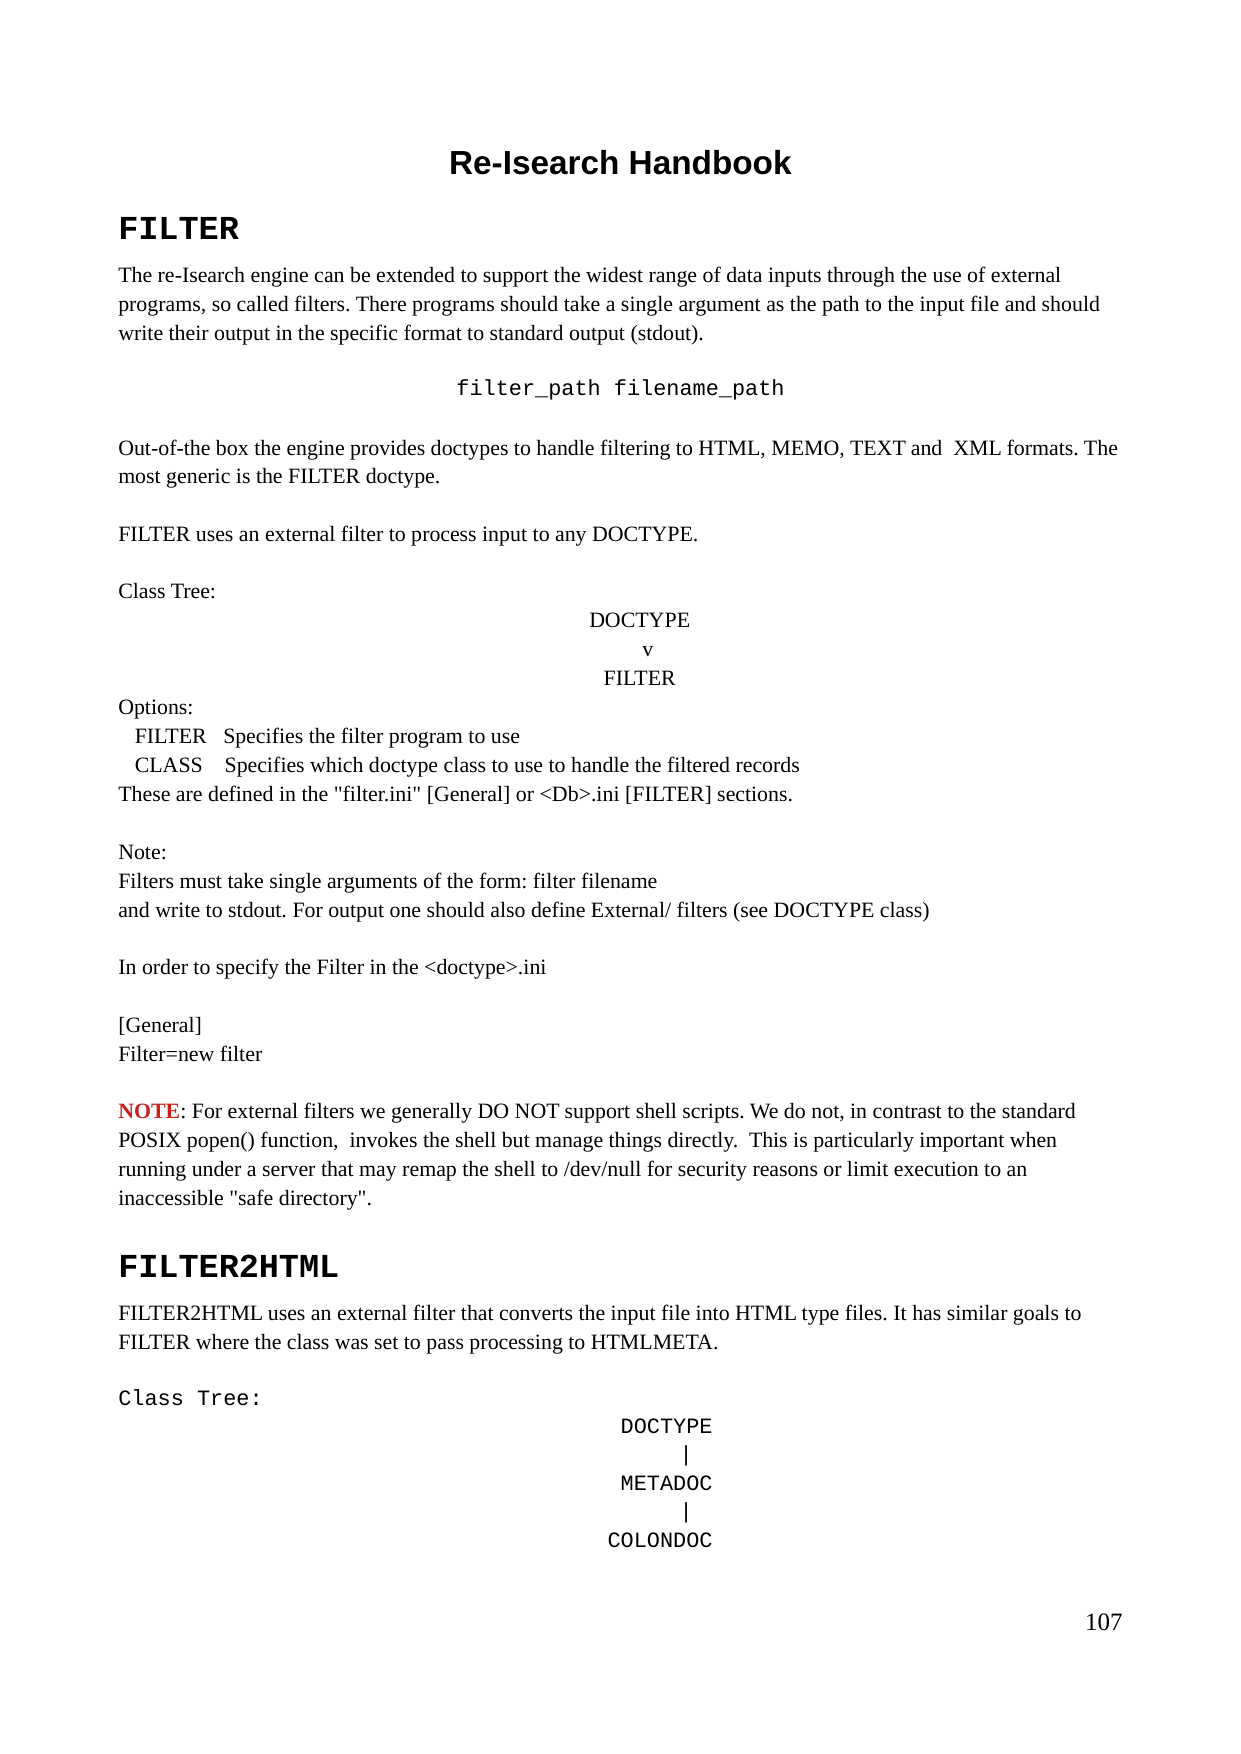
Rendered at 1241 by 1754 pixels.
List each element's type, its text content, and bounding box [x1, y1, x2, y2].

text CLASS Specifies which doctype class to use to handle the filtered records [118, 752, 1122, 777]
text | [118, 1443, 1122, 1468]
text filter_path filename_path [118, 377, 1122, 402]
text | [118, 1500, 1122, 1525]
text FILTER2HTML uses an external filter that converts the input file into HTML type files. It has similar goals to FILTER where the class was set to pass processing to HTMLMETA. [118, 1300, 1122, 1354]
text The re-Isearch engine can be extended to support the widest range of data inputs through the use of external programs, so called filters. There programs should take a single argument as the path to the input file and should write their output in the specific format to standard output (stdout). [118, 262, 1122, 345]
subtitle FILTER [118, 212, 1122, 249]
text [General] [118, 1012, 1122, 1037]
text DOCTYPE [118, 1415, 1122, 1440]
text and write to stdout. For output one should also define External/ filters (see DOCTYPE class) [118, 897, 1122, 922]
text v [118, 636, 1122, 662]
text Filters must take single arguments of the form: filter filename [118, 868, 1122, 893]
text METADOC [118, 1472, 1122, 1497]
text COLONDOC [118, 1529, 1122, 1554]
text In order to specify the Filter in the <doctype>.ini [118, 954, 1122, 979]
text Options: [118, 694, 1122, 719]
text Class Tree: [118, 578, 1122, 604]
subtitle FILTER2HTML [118, 1250, 1122, 1288]
text FILTER Specifies the filter program to use [118, 723, 1122, 748]
text NOTE: For external filters we generally DO NOT support shell scripts. We do not, in contrast to the standard POSIX popen() function, invokes the shell but manage things directly. This is particularly important when running under a server that may remap the shell to /dev/null for security reasons or limit execution to an inaccessible "safe directory". [118, 1098, 1122, 1210]
text FILTER uses an external filter to process input to any DOCTYPE. [118, 521, 1122, 546]
text Out-of-the box the engine provides doctypes to handle filtering to HTML, MEMO, TEXT and XML formats. The most generic is the FILTER doctype. [118, 434, 1122, 489]
text DOCTYPE [118, 607, 1122, 633]
text These are defined in the "filter.ini" [General] or <Db>.ini [FILTER] sections. [118, 781, 1122, 806]
text FILTER [118, 665, 1122, 691]
text Class Tree: [118, 1387, 1122, 1411]
text Note: [118, 839, 1122, 864]
text Filter=new filter [118, 1041, 1122, 1066]
